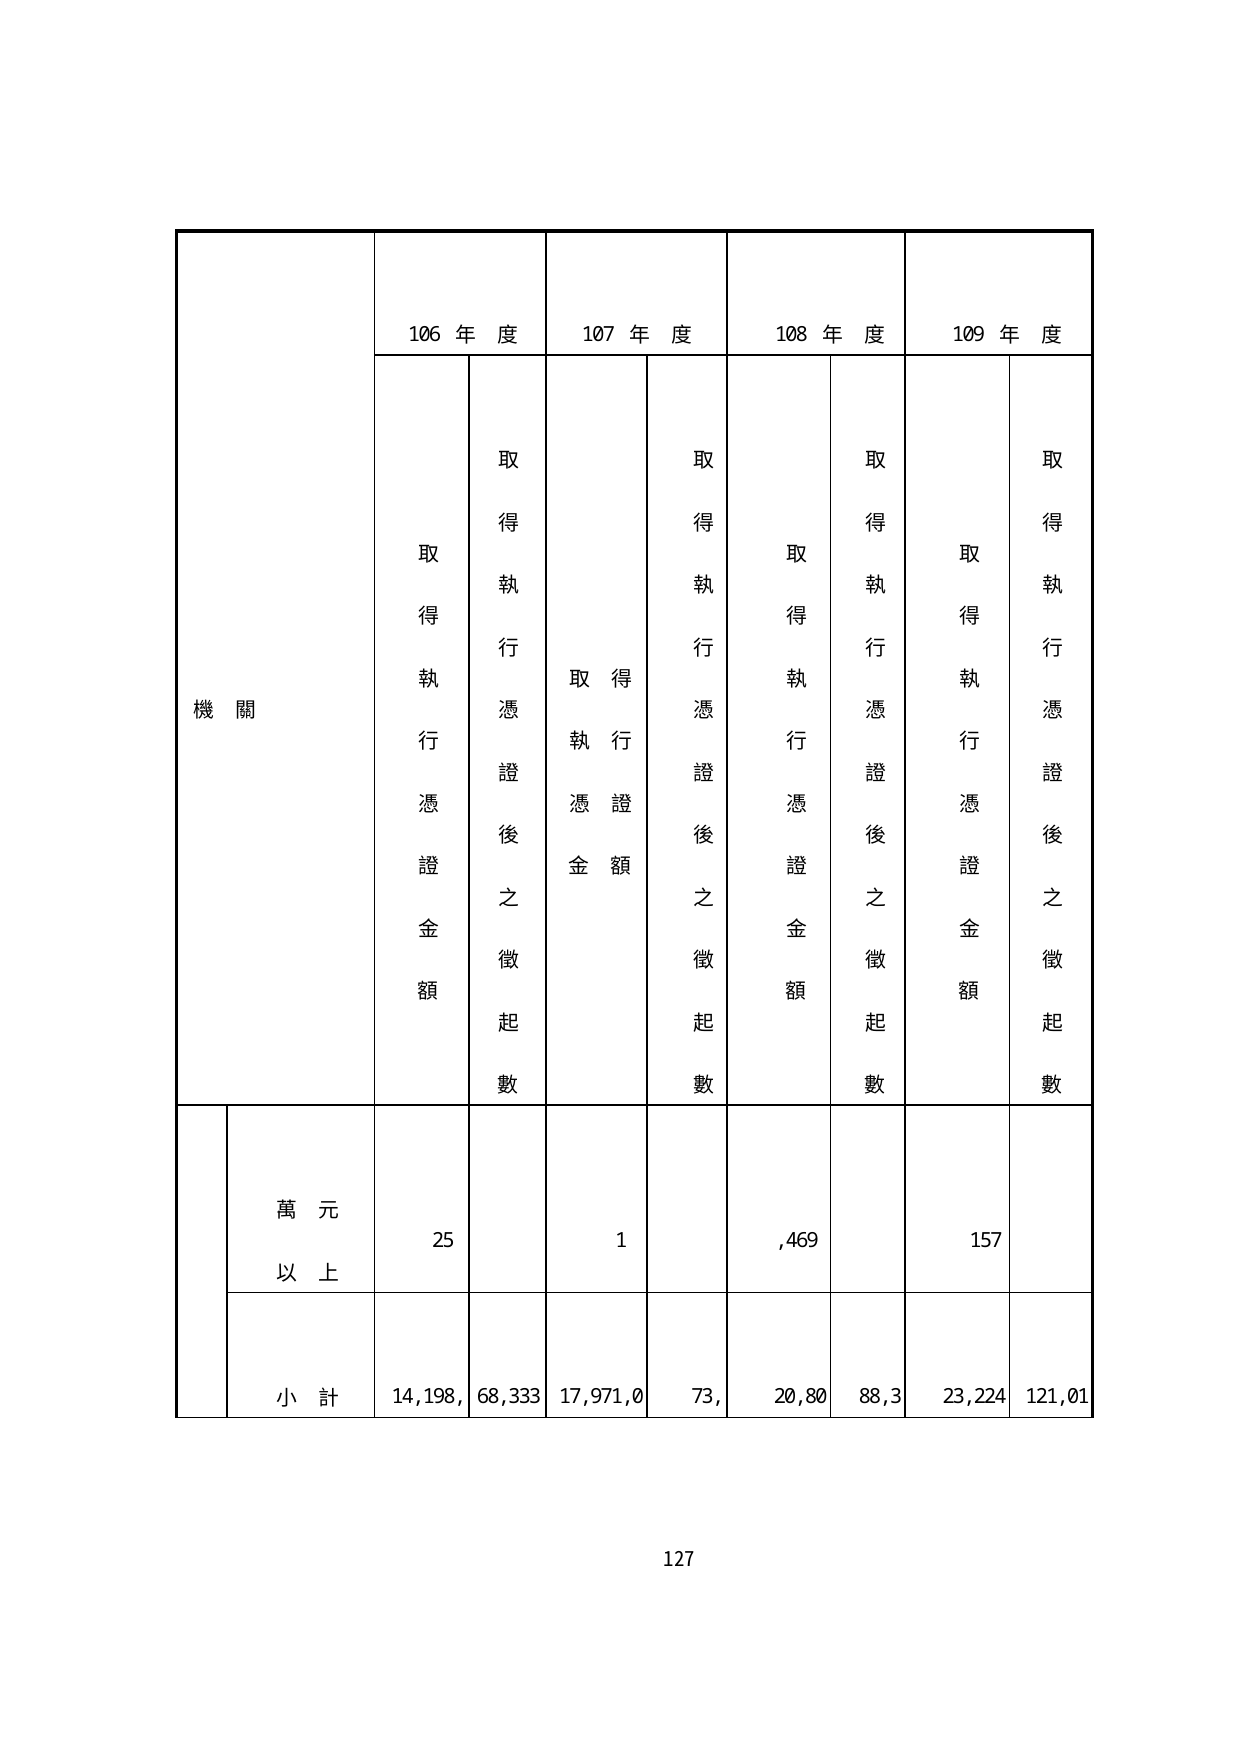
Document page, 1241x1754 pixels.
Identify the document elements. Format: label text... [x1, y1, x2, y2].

table_cell 1 [547, 1106, 646, 1292]
table_cell 25 [375, 1106, 468, 1292]
table_header 機關 [178, 233, 374, 1104]
table_header 108年度 [728, 233, 904, 354]
table_cell 17,971,0 [547, 1293, 646, 1417]
table_header 109年度 [906, 233, 1091, 354]
table_cell [831, 1106, 904, 1292]
table_cell 取得執行憑證金額 [728, 356, 830, 1104]
table_cell [178, 1106, 226, 1417]
table_cell 157 [906, 1106, 1009, 1292]
table_cell 小計 [228, 1293, 374, 1417]
table_cell 20,80 [728, 1293, 830, 1417]
table_header 106年度 [375, 233, 545, 354]
table_cell 取得執行憑證後之徵起數 [1010, 356, 1091, 1104]
table_cell 取得執行憑證金額 [375, 356, 468, 1104]
table_cell 取得執行 憑證金額 [906, 356, 1009, 1104]
table_cell 取得執行憑證後之徵起數 [470, 356, 545, 1104]
table_cell 73, [648, 1293, 726, 1417]
table_cell 萬元以上 [228, 1106, 374, 1292]
table_cell 68,333 [470, 1293, 545, 1417]
table_cell [1010, 1106, 1091, 1292]
table_cell ,469 [728, 1106, 830, 1292]
table_cell 取得執行憑證金額 [547, 356, 646, 1104]
table_cell 88,3 [831, 1293, 904, 1417]
table_cell 121,01 [1010, 1293, 1091, 1417]
table_cell 23,224 [906, 1293, 1009, 1417]
table_cell [648, 1106, 726, 1292]
table_cell 取得執行憑證後之徵起數 [831, 356, 904, 1104]
table_cell [470, 1106, 545, 1292]
table_cell 14,198, [375, 1293, 468, 1417]
table_header 107年度 [547, 233, 726, 354]
table_cell 取得執行憑證後之徵起數 [648, 356, 726, 1104]
